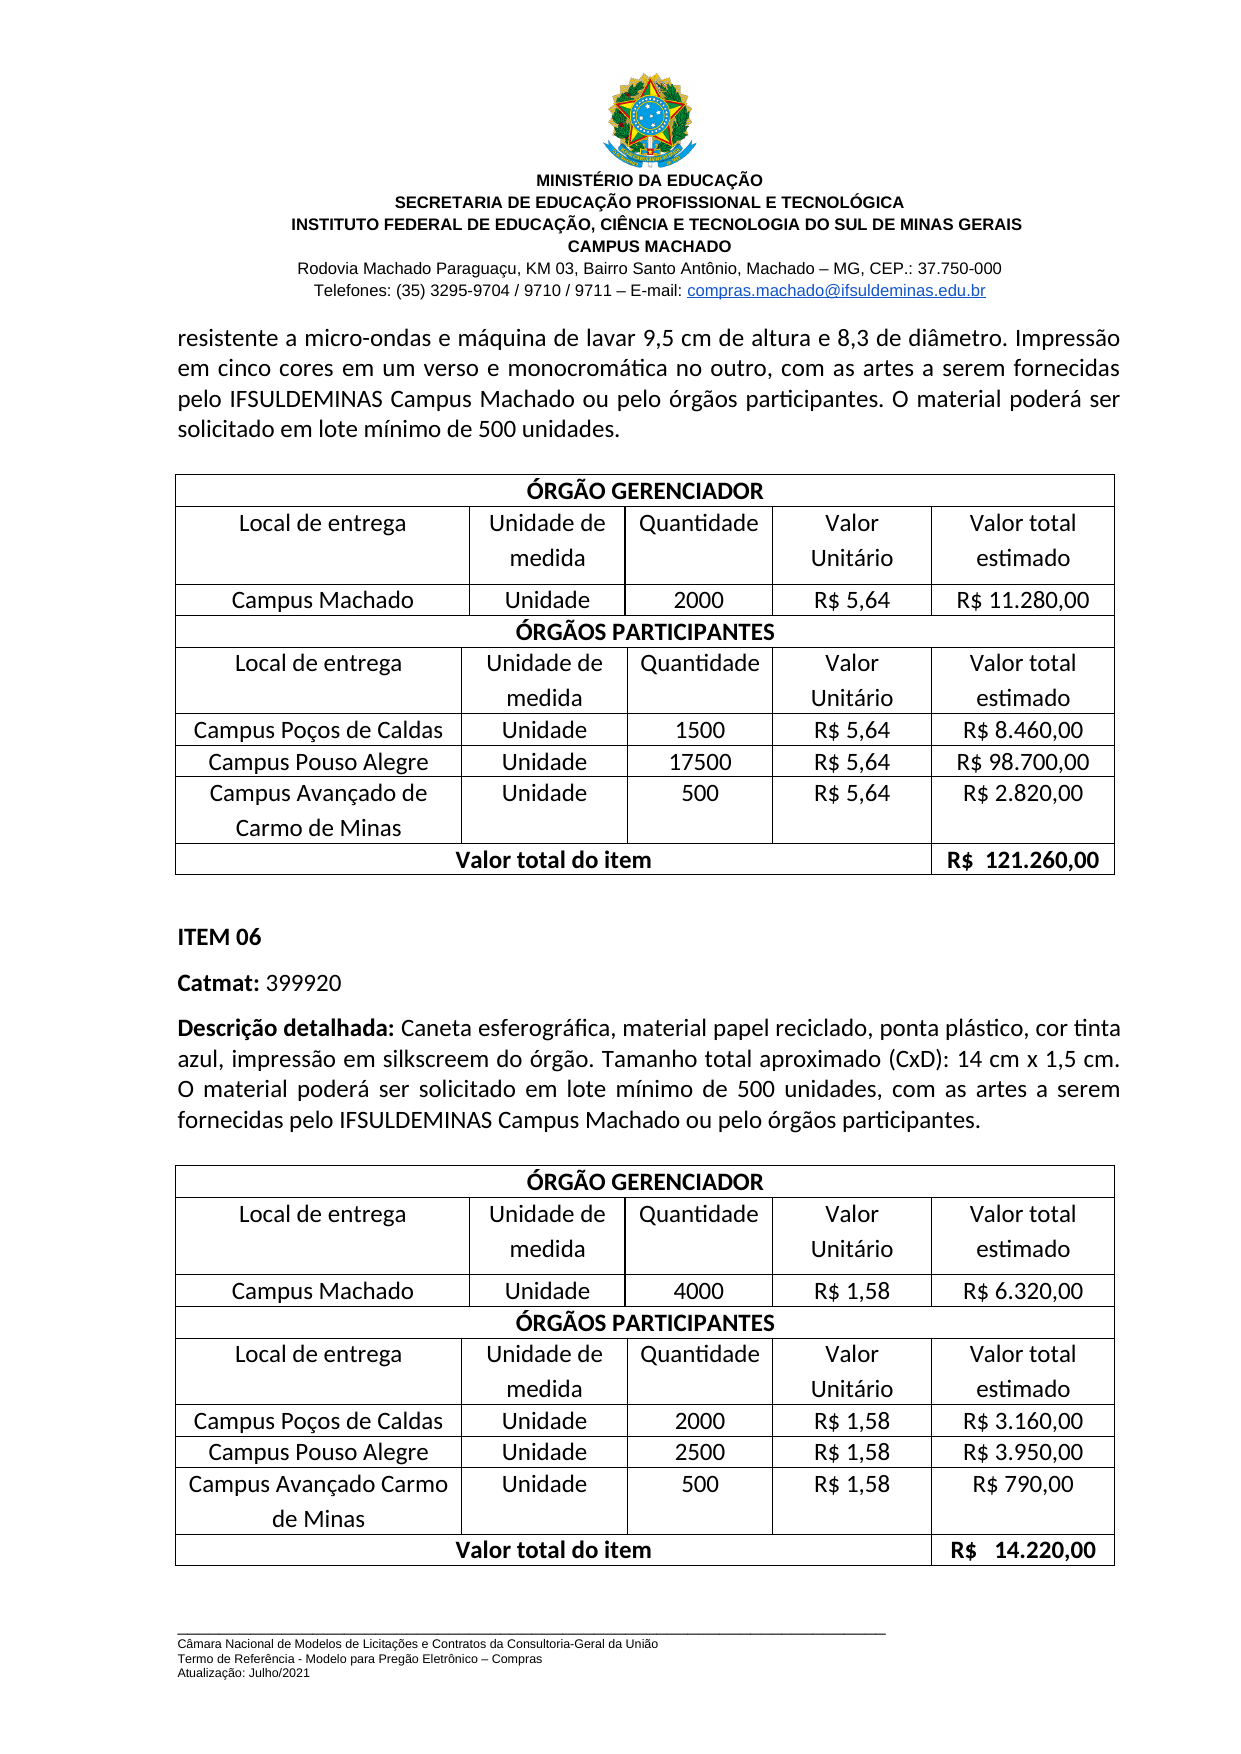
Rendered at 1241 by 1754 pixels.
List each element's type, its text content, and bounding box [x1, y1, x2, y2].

table_cell Quantidade [628, 1339, 772, 1404]
table_cell Unidade [462, 1468, 627, 1534]
table_cell Campus Poços de Caldas [176, 1405, 461, 1436]
table_cell Campus Avançado de Carmo de Minas [176, 777, 461, 843]
table_cell R$ 1,58 [773, 1275, 931, 1306]
picture [669, 149, 680, 155]
table_cell Quantidade [626, 1198, 772, 1274]
table_header ÓRGÃO GERENCIADOR [176, 475, 1114, 506]
table_cell R$ 2.820,00 [932, 777, 1114, 843]
table_cell 4000 [626, 1275, 772, 1306]
table_cell Local de entrega [176, 1339, 461, 1404]
table_cell Local de entrega [176, 507, 469, 583]
table_cell Campus Machado [176, 1275, 469, 1306]
table_cell Valor Unitário [773, 648, 931, 713]
table_cell Unidade [462, 1405, 627, 1436]
table_cell Quantidade [626, 507, 772, 583]
table_cell Unidade de medida [462, 648, 627, 713]
table_cell R$ 1,58 [773, 1405, 931, 1436]
table_cell Unidade de medida [470, 507, 624, 583]
table_cell Unidade [470, 1275, 624, 1306]
text Catmat: 399920 [177, 967, 1122, 997]
table_cell R$ 1,58 [773, 1437, 931, 1467]
table_cell R$ 790,00 [932, 1468, 1114, 1534]
table_cell Unidade [462, 746, 627, 776]
table_cell R$ 11.280,00 [932, 585, 1114, 615]
table_cell Campus Machado [176, 585, 469, 615]
table_cell Valor total do item [176, 844, 931, 874]
table_cell Local de entrega [176, 1198, 469, 1274]
table_cell Valor total estimado [932, 507, 1114, 583]
table_cell 17500 [628, 746, 772, 776]
table_cell R$ 8.460,00 [932, 714, 1114, 745]
table_cell Unidade [462, 777, 627, 843]
table_cell Valor total estimado [932, 648, 1114, 713]
table_cell Unidade [470, 585, 624, 615]
table_cell 500 [628, 1468, 772, 1534]
picture [603, 73, 697, 168]
table_cell R$ 98.700,00 [932, 746, 1114, 776]
table_cell R$ 3.950,00 [932, 1437, 1114, 1467]
text resistente a micro-ondas e máquina de lavar 9,5 cm de altura e 8,3 de diâmetro. Impressão em cinco cores em um verso e monocromática no outro, com as artes a serem fornecidas pelo IFSULDEMINAS Campus Machado ou pelo órgãos participantes. O material poderá ser solicitado em lote mínimo de 500 unidades. [177, 322, 1122, 444]
table_cell Valor Unitário [773, 507, 931, 583]
table_cell R$ 121.260,00 [932, 844, 1114, 874]
table_cell Valor total estimado [932, 1198, 1114, 1274]
table_cell ÓRGÃOS PARTICIPANTES [176, 1307, 1114, 1337]
text ITEM 06 [177, 921, 1122, 952]
table_cell 2500 [628, 1437, 772, 1467]
table_cell 2000 [626, 585, 772, 615]
table_header ÓRGÃO GERENCIADOR [176, 1166, 1114, 1197]
table_cell Valor Unitário [773, 1339, 931, 1404]
table_cell Campus Avançado Carmo de Minas [176, 1468, 461, 1534]
picture [643, 163, 658, 168]
table_cell 1500 [628, 714, 772, 745]
table_cell Valor total estimado [932, 1339, 1114, 1404]
text Descrição detalhada: Caneta esferográfica, material papel reciclado, ponta plástico, cor tinta azul, impressão em silkscreem do órgão. Tamanho total aproximado (CxD): 14 cm x 1,5 cm. O material poderá ser solicitado em lote mínimo de 500 unidades, com as artes a serem fornecidas pelo IFSULDEMINAS Campus Machado ou pelo órgãos participantes. [177, 1013, 1122, 1135]
table_cell Valor Unitário [773, 1198, 931, 1274]
table_cell R$ 1,58 [773, 1468, 931, 1534]
table_cell R$ 6.320,00 [932, 1275, 1114, 1306]
table_cell Unidade [462, 1437, 627, 1467]
table_cell Campus Pouso Alegre [176, 746, 461, 776]
table_cell R$ 5,64 [773, 585, 931, 615]
table_cell R$ 14.220,00 [932, 1535, 1114, 1565]
table_cell R$ 5,64 [773, 746, 931, 776]
table_cell Valor total do item [176, 1535, 931, 1565]
table_cell R$ 3.160,00 [932, 1405, 1114, 1436]
table_cell 2000 [628, 1405, 772, 1436]
table_cell Campus Poços de Caldas [176, 714, 461, 745]
table_cell Local de entrega [176, 648, 461, 713]
table_cell Quantidade [628, 648, 772, 713]
table_cell Unidade de medida [470, 1198, 624, 1274]
table_cell ÓRGÃOS PARTICIPANTES [176, 616, 1114, 647]
table_cell Unidade de medida [462, 1339, 627, 1404]
table_cell Unidade [462, 714, 627, 745]
table_cell 500 [628, 777, 772, 843]
table_cell R$ 5,64 [773, 714, 931, 745]
table_cell Campus Pouso Alegre [176, 1437, 461, 1467]
table_cell R$ 5,64 [773, 777, 931, 843]
